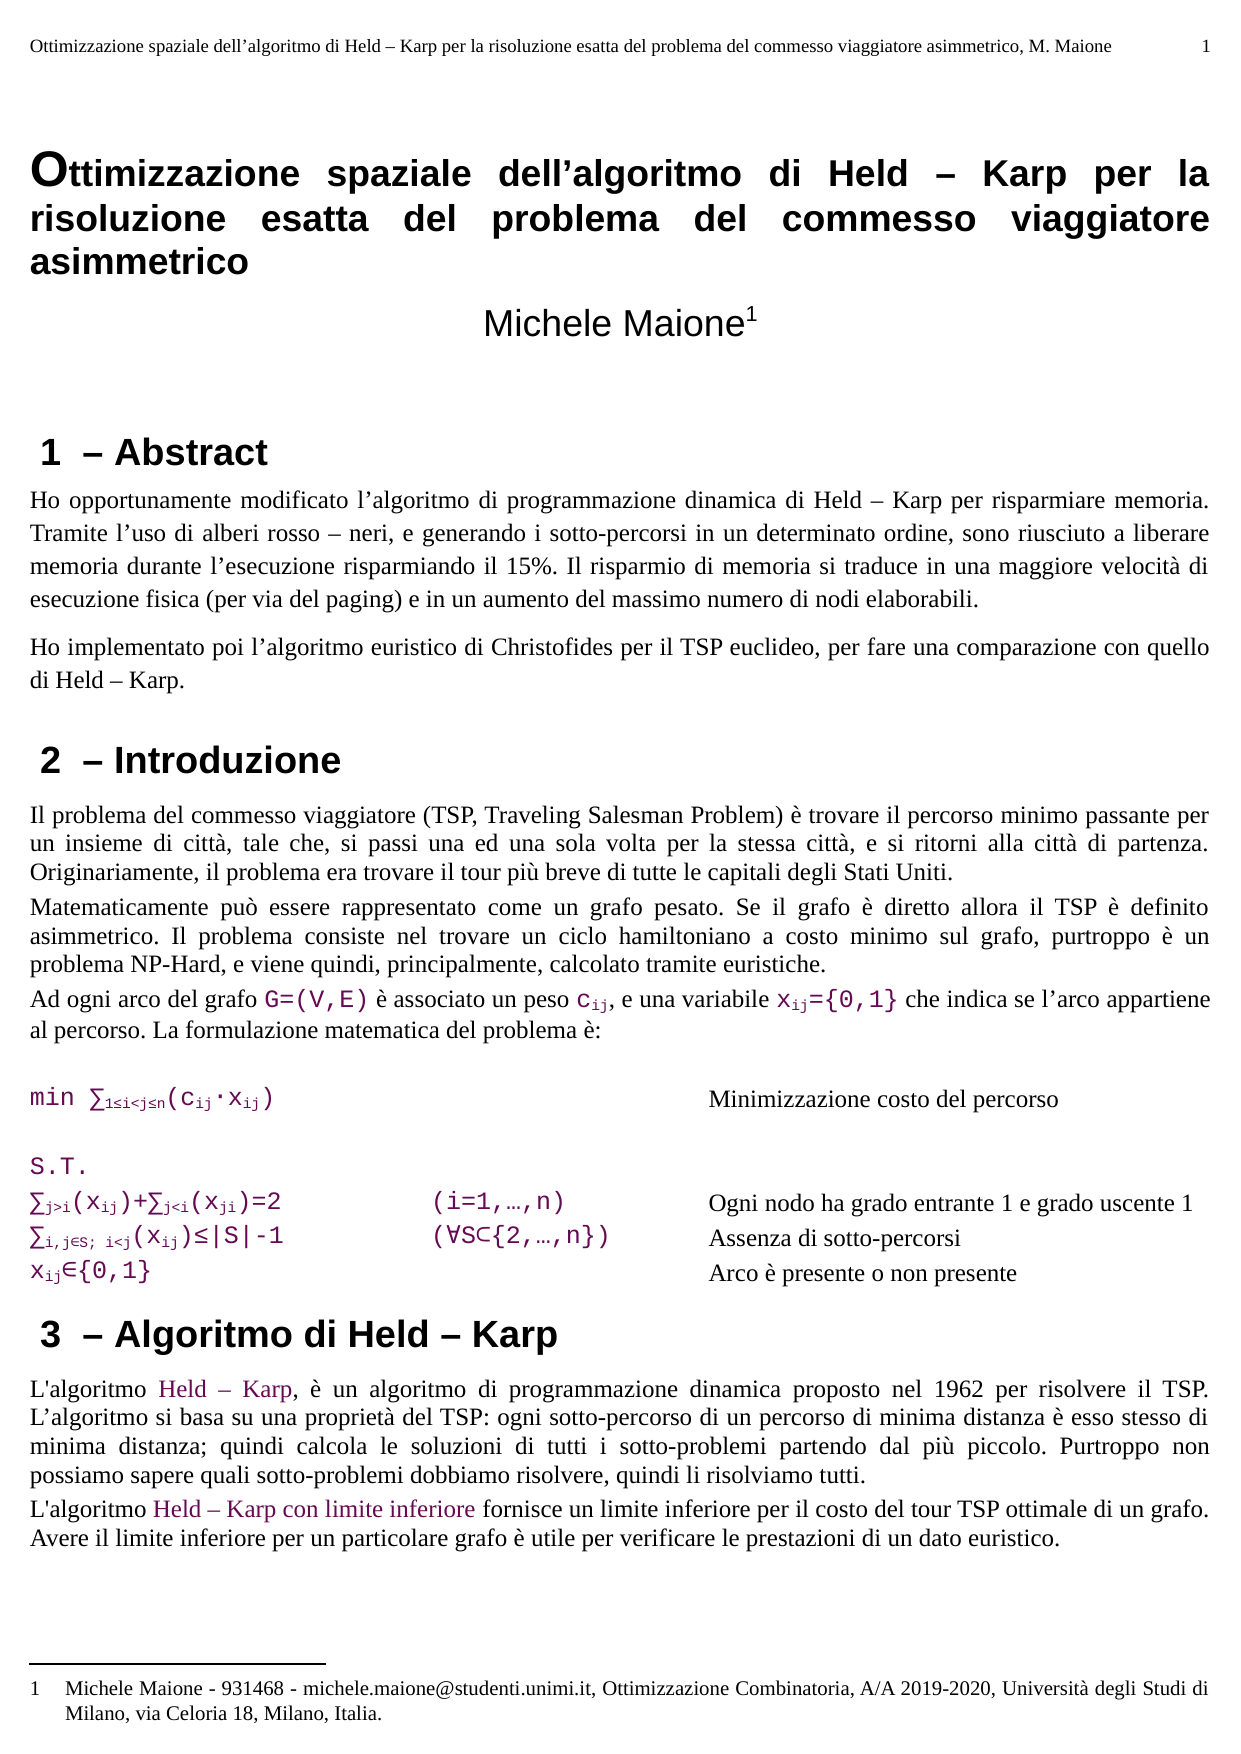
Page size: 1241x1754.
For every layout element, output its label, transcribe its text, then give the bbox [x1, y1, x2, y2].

table_header [431, 1079, 708, 1113]
table_cell (∀S⊂{2,…,n}) [431, 1217, 708, 1252]
table_cell Arco è presente o non presente [708, 1252, 1211, 1287]
table_cell xij∈{0,1} [30, 1252, 431, 1287]
subtitle Michele Maione [29, 301, 1211, 344]
table_cell Assenza di sotto-percorsi [708, 1217, 1211, 1252]
text Michele Maione - 931468 - michele.maione@studenti.unimi.it, Ottimizzazione Combinatoria, A/A 2019-2020, Università degli Studi di Milano, via Celoria 18, Milano, Italia. [29, 1676, 1211, 1724]
table_cell S.T. [30, 1148, 431, 1182]
table_header Minimizzazione costo del percorso [708, 1079, 1211, 1113]
table_header min ∑1≤i<j≤n(cij⋅xij) [30, 1079, 431, 1113]
text L'algoritmo Held – Karp con limite inferiore fornisce un limite inferiore per il costo del tour TSP ottimale di un grafo. Avere il limite inferiore per un particolare grafo è utile per verificare le prestazioni di un dato euristico. [29, 1494, 1211, 1552]
subtitle Introduzione [29, 738, 1211, 781]
text Matematicamente può essere rappresentato come un grafo pesato. Se il grafo è diretto allora il TSP è definito asimmetrico. Il problema consiste nel trovare un ciclo hamiltoniano a costo minimo sul grafo, purtroppo è un problema NP-Hard, e viene quindi, principalmente, calcolato tramite euristiche. [29, 892, 1211, 978]
table_cell ∑j>i(xij)+∑j<i(xji)=2 [30, 1183, 431, 1217]
table_cell ∑i,j∈S; i<j(xij)≤|S|-1 [30, 1217, 431, 1252]
text Il problema del commesso viaggiatore (TSP, Traveling Salesman Problem) è trovare il percorso minimo passante per un insieme di città, tale che, si passi una ed una sola volta per la stessa città, e si ritorni alla città di partenza. Originariamente, il problema era trovare il tour più breve di tutte le capitali degli Stati Uniti. [29, 800, 1211, 886]
table_cell [431, 1148, 708, 1182]
text L'algoritmo Held – Karp, è un algoritmo di programmazione dinamica proposto nel 1962 per risolvere il TSP. L’algoritmo si basa su una proprietà del TSP: ogni sotto-percorso di un percorso di minima distanza è esso stesso di minima distanza; quindi calcola le soluzioni di tutti i sotto-problemi partendo dal più piccolo. Purtroppo non possiamo sapere quali sotto-problemi dobbiamo risolvere, quindi li risolviamo tutti. [29, 1374, 1211, 1489]
table_cell [431, 1113, 708, 1148]
subtitle Abstract [29, 429, 1211, 473]
text Ho opportunamente modificato l’algoritmo di programmazione dinamica di Held – Karp per risparmiare memoria. Tramite l’uso di alberi rosso – neri, e generando i sotto-percorsi in un determinato ordine, sono riusciuto a liberare memoria durante l’esecuzione risparmiando il 15%. Il risparmio di memoria si traduce in una maggiore velocità di esecuzione fisica (per via del paging) e in un aumento del massimo numero di nodi elaborabili. [29, 485, 1211, 613]
table_cell (i=1,…,n) [431, 1183, 708, 1217]
table_cell Ogni nodo ha grado entrante 1 e grado uscente 1 [708, 1183, 1211, 1217]
table_cell [708, 1148, 1211, 1182]
subtitle Algoritmo di Held – Karp [29, 1312, 1211, 1355]
text Ho implementato poi l’algoritmo euristico di Christofides per il TSP euclideo, per fare una comparazione con quello di Held – Karp. [29, 632, 1211, 694]
text Ad ogni arco del grafo G=(V,E) è associato un peso cij, e una variabile xij={0,1} che indica se l’arco appartiene al percorso. La formulazione matematica del problema è: [29, 984, 1211, 1044]
table_cell [708, 1113, 1211, 1148]
title Ottimizzazione spaziale dell’algoritmo di Held – Karp per la risoluzione esatta del problema del commesso viaggiatore asimmetrico [29, 139, 1211, 282]
table_cell [431, 1252, 708, 1287]
table_cell [30, 1113, 431, 1148]
